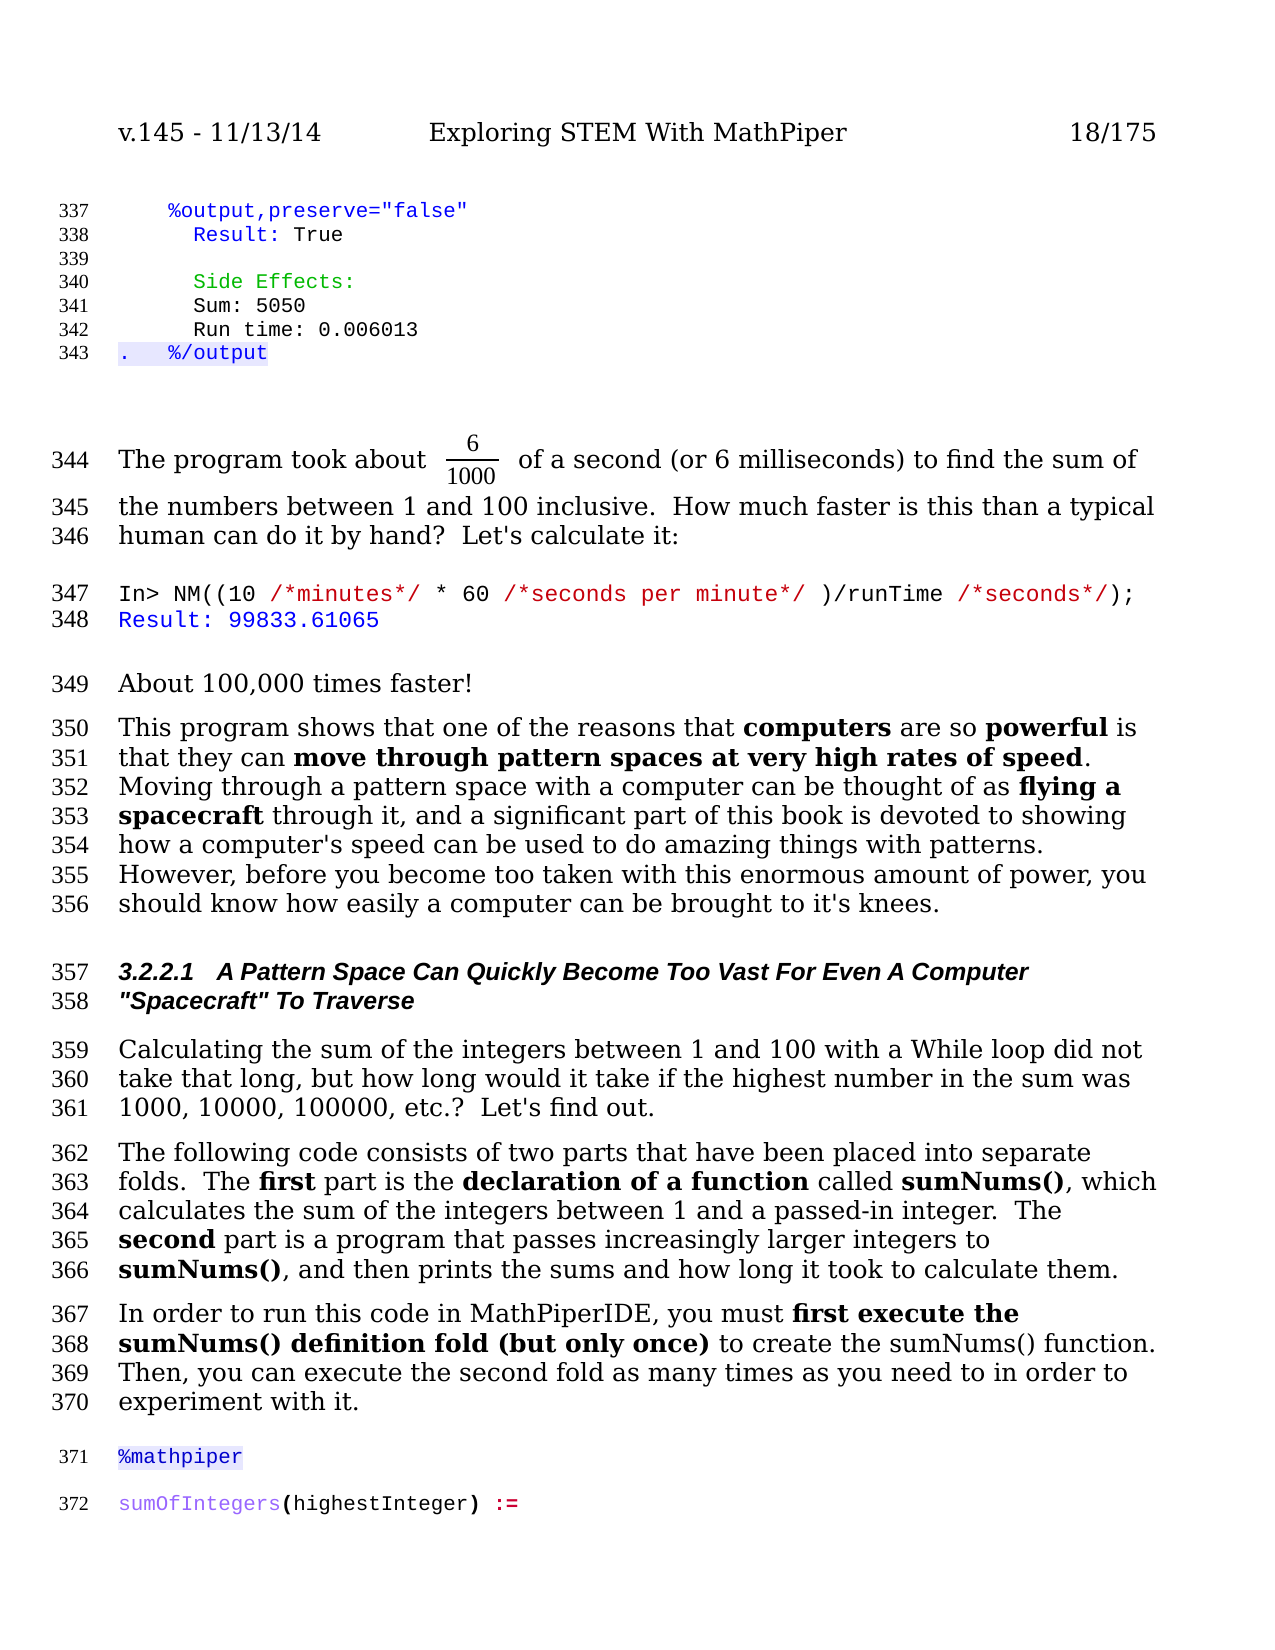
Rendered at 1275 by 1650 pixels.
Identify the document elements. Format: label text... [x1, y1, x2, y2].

text The program took aboutof a second (or 6 milliseconds) to find the sum of the numbers between 1 and 100 inclusive. How much faster is this than a typical human can do it by hand? Let's calculate it: [118, 428, 1157, 550]
text %output,preserve="false" [118, 200, 1157, 224]
text About 100,000 times faster! [118, 669, 1157, 698]
text Result: 99833.61065 [118, 608, 1157, 634]
text In> NM((10 /*minutes*/ * 60 /*seconds per minute*/ )/runTime /*seconds*/); [118, 582, 1157, 608]
text Side Effects: [118, 271, 1157, 295]
text Run time: 0.006013 [118, 319, 1157, 342]
text %mathpiper [118, 1446, 1157, 1470]
text Result: True [118, 224, 1157, 248]
text In order to run this code in MathPiperIDE, you must first execute the sumNums() definition fold (but only once) to create the sumNums() function. Then, you can execute the second fold as many times as you need to in order to experiment with it. [118, 1299, 1157, 1416]
text The following code consists of two parts that have been placed into separate folds. The first part is the declaration of a function called sumNums(), which calculates the sum of the integers between 1 and a passed-in integer. The second part is a program that passes increasingly larger integers to sumNums(), and then prints the sums and how long it took to calculate them. [118, 1138, 1157, 1284]
text This program shows that one of the reasons that computers are so powerful is that they can move through pattern spaces at very high rates of speed. Moving through a pattern space with a computer can be thought of as flying a spacecraft through it, and a significant part of this book is devoted to showing how a computer's speed can be used to do amazing things with patterns. However, before you become too taken with this enormous amount of power, you should know how easily a computer can be brought to it's knees. [118, 713, 1157, 918]
text Calculating the sum of the integers between 1 and 100 with a While loop did not take that long, but how long would it take if the highest number in the sum was 1000, 10000, 100000, etc.? Let's find out. [118, 1035, 1157, 1123]
subtitle A Pattern Space Can Quickly Become Too Vast For Even A Computer "Spacecraft" To Traverse [118, 957, 1157, 1014]
text Sum: 5050 [118, 295, 1157, 319]
text sumOfIntegers(highestInteger) := [118, 1493, 1157, 1517]
text . %/output [118, 342, 1157, 366]
